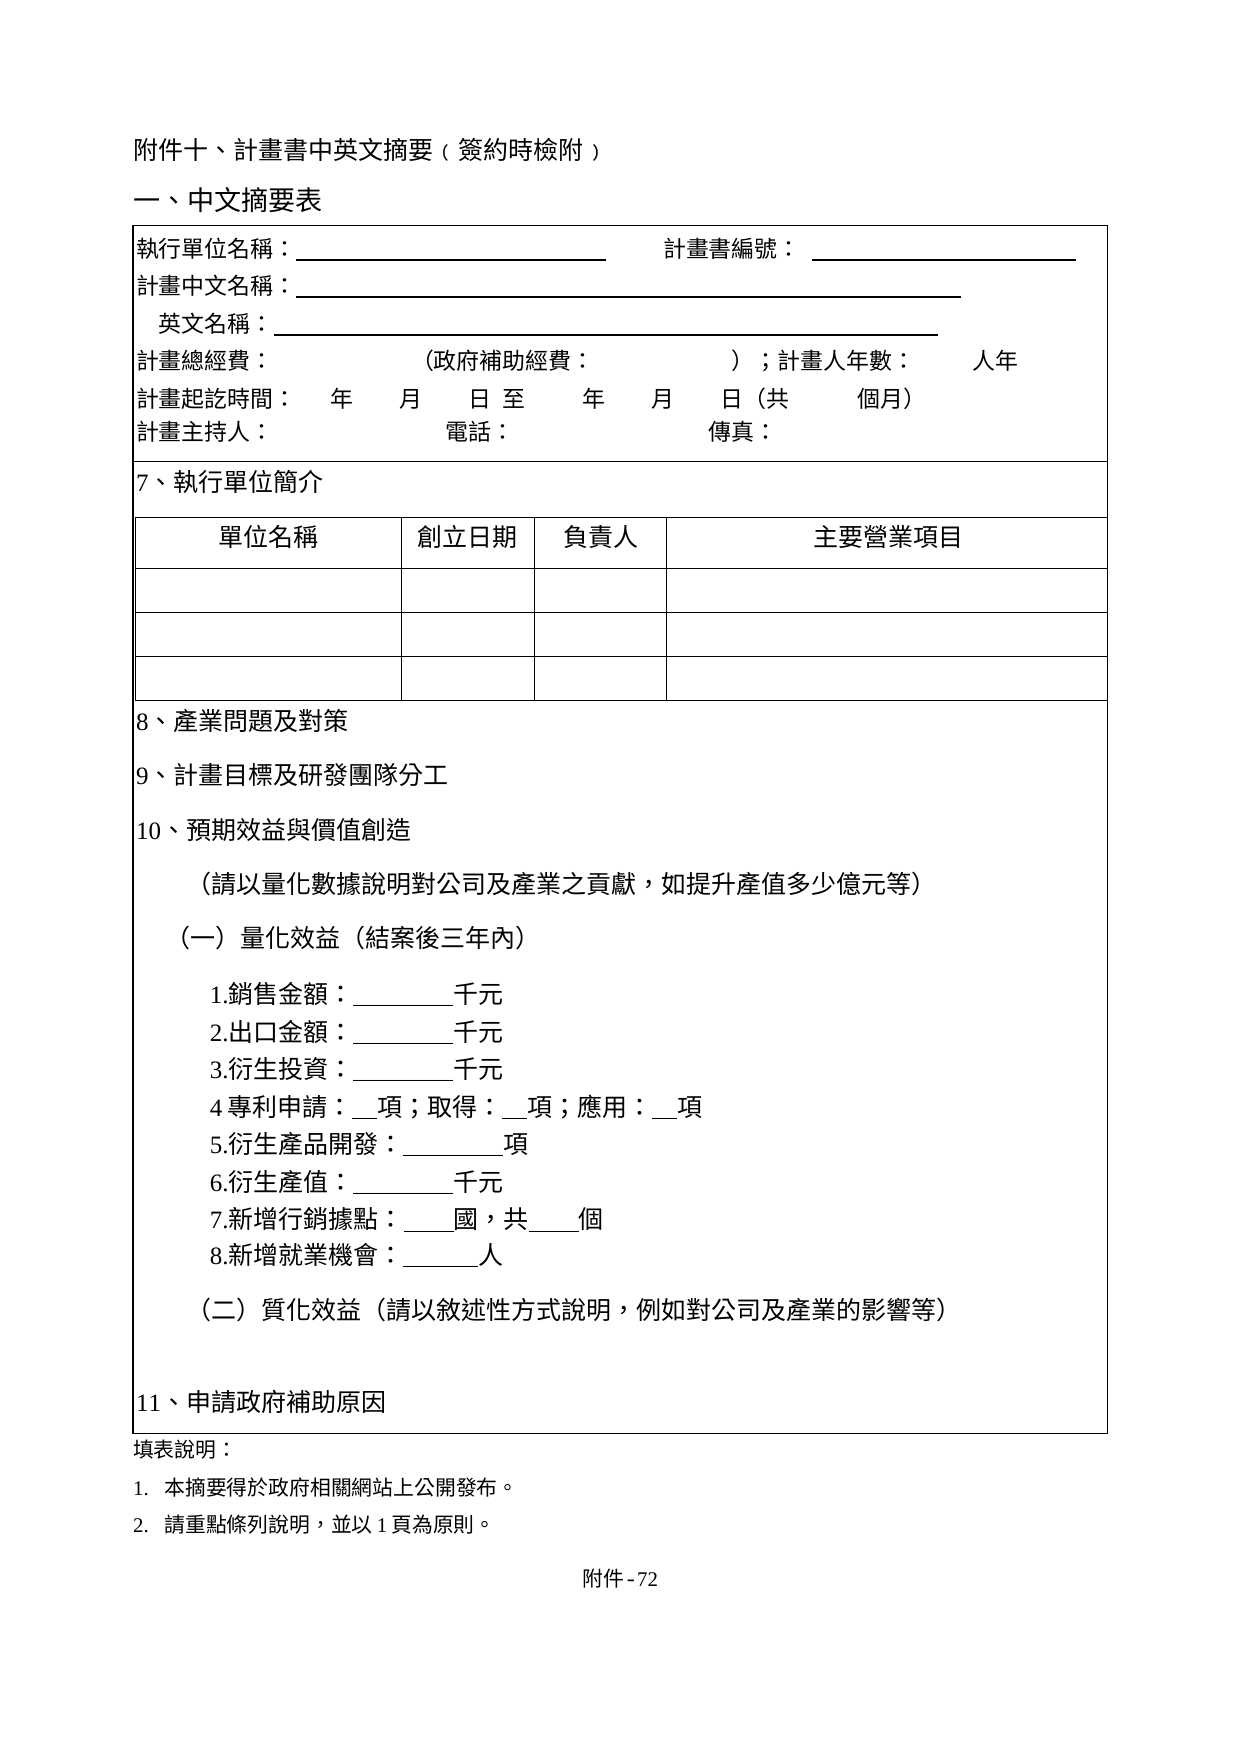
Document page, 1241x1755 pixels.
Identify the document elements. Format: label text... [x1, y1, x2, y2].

table_header 主要營業項目 [667, 518, 1107, 568]
text 2. 請重點條列說明，並以1頁為原則。 [133, 1501, 1107, 1539]
table_cell [535, 569, 666, 612]
text 一、中文摘要表 [133, 179, 1107, 218]
table_cell [535, 613, 666, 656]
table_cell [136, 657, 401, 700]
table_cell [667, 569, 1107, 612]
table_cell [667, 613, 1107, 656]
table_cell 執行單位簡介 產業問題及對策 計畫目標及研發團隊分工 預期效益與價值創造 （請以量化數據說明對公司及產業之貢獻，如提升產值多少億元等） （一）量化效益（結案後三年內） 1.銷售金額：＿＿＿＿千元 2.出口金額：＿＿＿＿千元 3.衍生投資：＿＿＿＿千元 4專利申請：＿項；取得：＿項；應用：＿項 5.衍生產品開發：＿＿＿＿項 6.衍生產值：＿＿＿＿千元 7.新增行銷據點： 國，共 個 8.新增就業機會：＿＿＿人 （二）質化效益（請以敘述性方式說明，例如對公司及產業的影響等） 申請政府補助原因 [134, 462, 1107, 1432]
table_header 執行單位名稱： 計畫書編號： 計畫中文名稱： 英文名稱： 計畫總經費： （政府補助經費： ）；計畫人年數： 人年 計畫起訖時間： 年 月 日 至 年 月 日（共 個月） 計畫主持人： 電話： 傳真： [134, 226, 1107, 461]
table_cell [535, 657, 666, 700]
table_cell [402, 657, 534, 700]
text 附件十、計畫書中英文摘要﹙簽約時檢附﹚ [133, 130, 1107, 167]
text 1. 本摘要得於政府相關網站上公開發布。 [133, 1464, 1107, 1501]
table_cell [136, 569, 401, 612]
table_cell [667, 657, 1107, 700]
text 填表說明： [133, 1434, 1107, 1464]
table_cell [402, 613, 534, 656]
table_header 負責人 [535, 518, 666, 568]
table_header 單位名稱 [136, 518, 401, 568]
table_cell [136, 613, 401, 656]
table_header 創立日期 [402, 518, 534, 568]
table_cell [402, 569, 534, 612]
